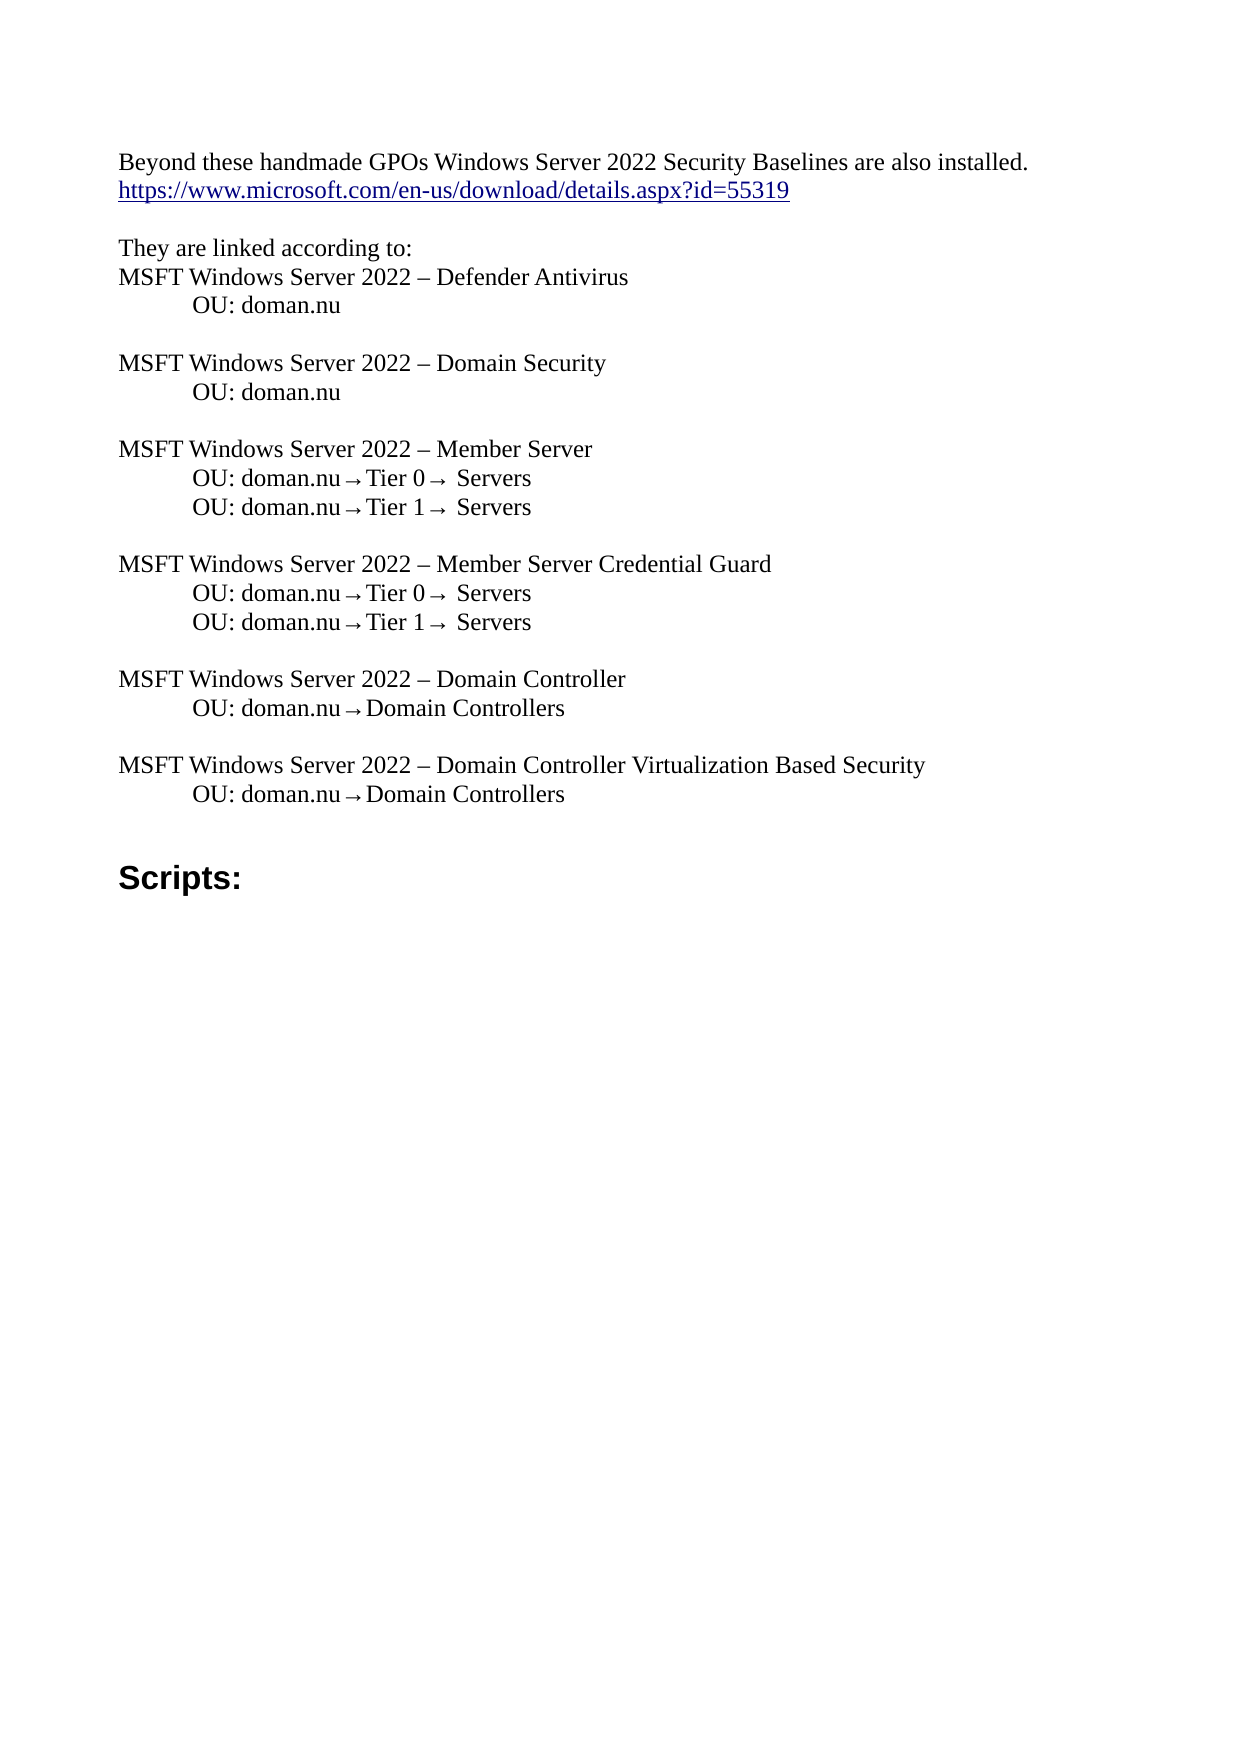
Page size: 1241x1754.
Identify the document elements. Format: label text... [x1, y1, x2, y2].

text OU: doman.nu→Tier 0→ Servers [118, 578, 1122, 607]
subtitle Scripts: [118, 858, 1122, 896]
text They are linked according to: [118, 233, 1122, 262]
text MSFT Windows Server 2022 – Domain Security [118, 348, 1122, 377]
text OU: doman.nu [118, 377, 1122, 406]
text MSFT Windows Server 2022 – Domain Controller [118, 664, 1122, 693]
text MSFT Windows Server 2022 – Defender Antivirus [118, 262, 1122, 291]
text MSFT Windows Server 2022 – Member Server Credential Guard [118, 549, 1122, 578]
text OU: doman.nu→Tier 1→ Servers [118, 607, 1122, 636]
text Beyond these handmade GPOs Windows Server 2022 Security Baselines are also installed. https://www.microsoft.com/en-us/download/details.aspx?id=55319 [118, 147, 1122, 204]
text MSFT Windows Server 2022 – Domain Controller Virtualization Based Security [118, 751, 1122, 779]
text OU: doman.nu→Tier 0→ Servers [118, 463, 1122, 492]
text OU: doman.nu→Domain Controllers [118, 693, 1122, 722]
text OU: doman.nu [118, 291, 1122, 319]
text OU: doman.nu→Domain Controllers [118, 779, 1122, 808]
text MSFT Windows Server 2022 – Member Server [118, 434, 1122, 463]
text OU: doman.nu→Tier 1→ Servers [118, 492, 1122, 521]
